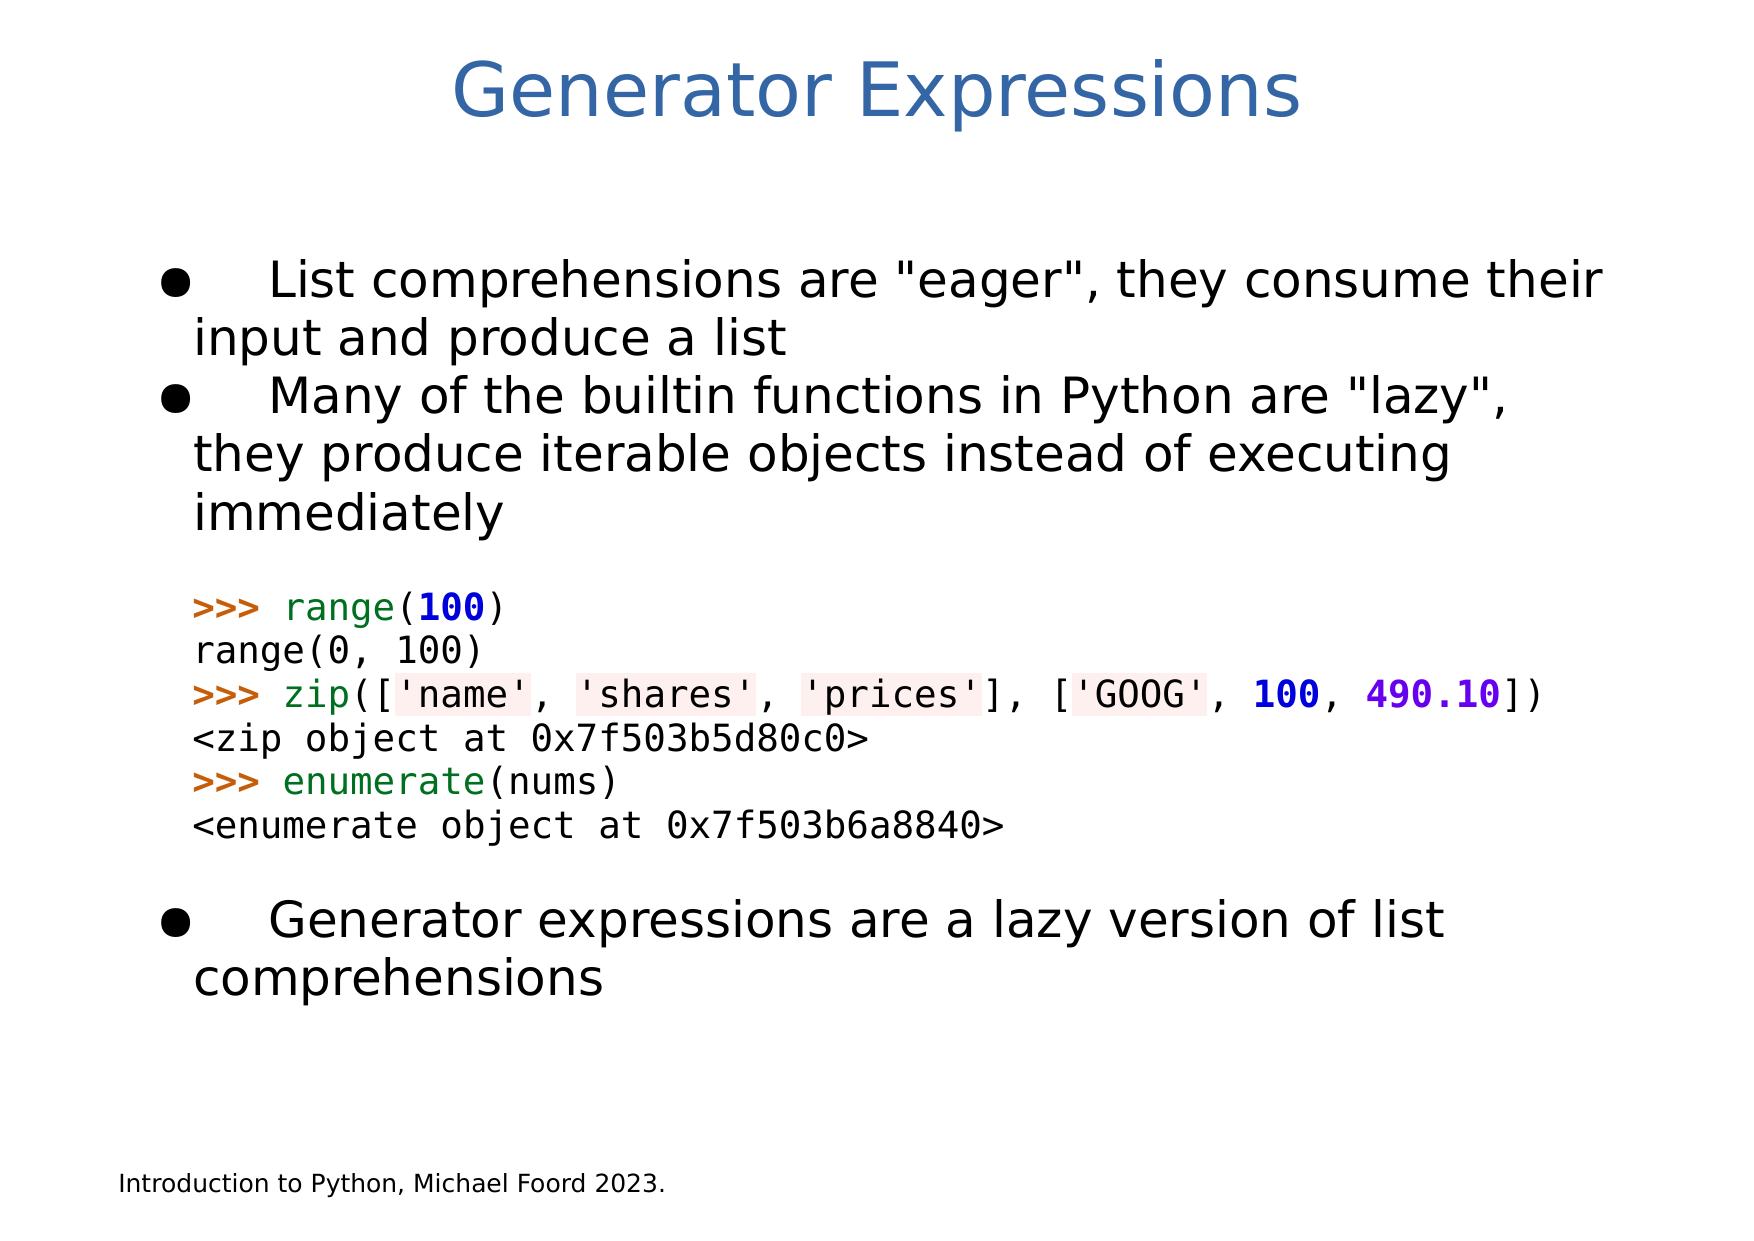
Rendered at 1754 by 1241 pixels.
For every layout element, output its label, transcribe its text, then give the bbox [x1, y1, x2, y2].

text >>> range(100) [192, 585, 1636, 629]
text <enumerate object at 0x7f503b6a8840> [192, 804, 1636, 847]
text range(0, 100) [192, 629, 1636, 673]
text >>> enumerate(nums) [192, 760, 1636, 804]
list List comprehensions are "eager", they consume their input and produce a list [156, 251, 1636, 367]
text >>> zip(['name', 'shares', 'prices'], ['GOOG', 100, 490.10]) [192, 673, 1636, 716]
text <zip object at 0x7f503b5d80c0> [192, 716, 1636, 760]
list Generator expressions are a lazy version of list comprehensions [156, 891, 1636, 1007]
subtitle Generator Expressions [118, 47, 1636, 134]
list Many of the builtin functions in Python are "lazy", they produce iterable objects instead of executing immediately [156, 367, 1636, 542]
